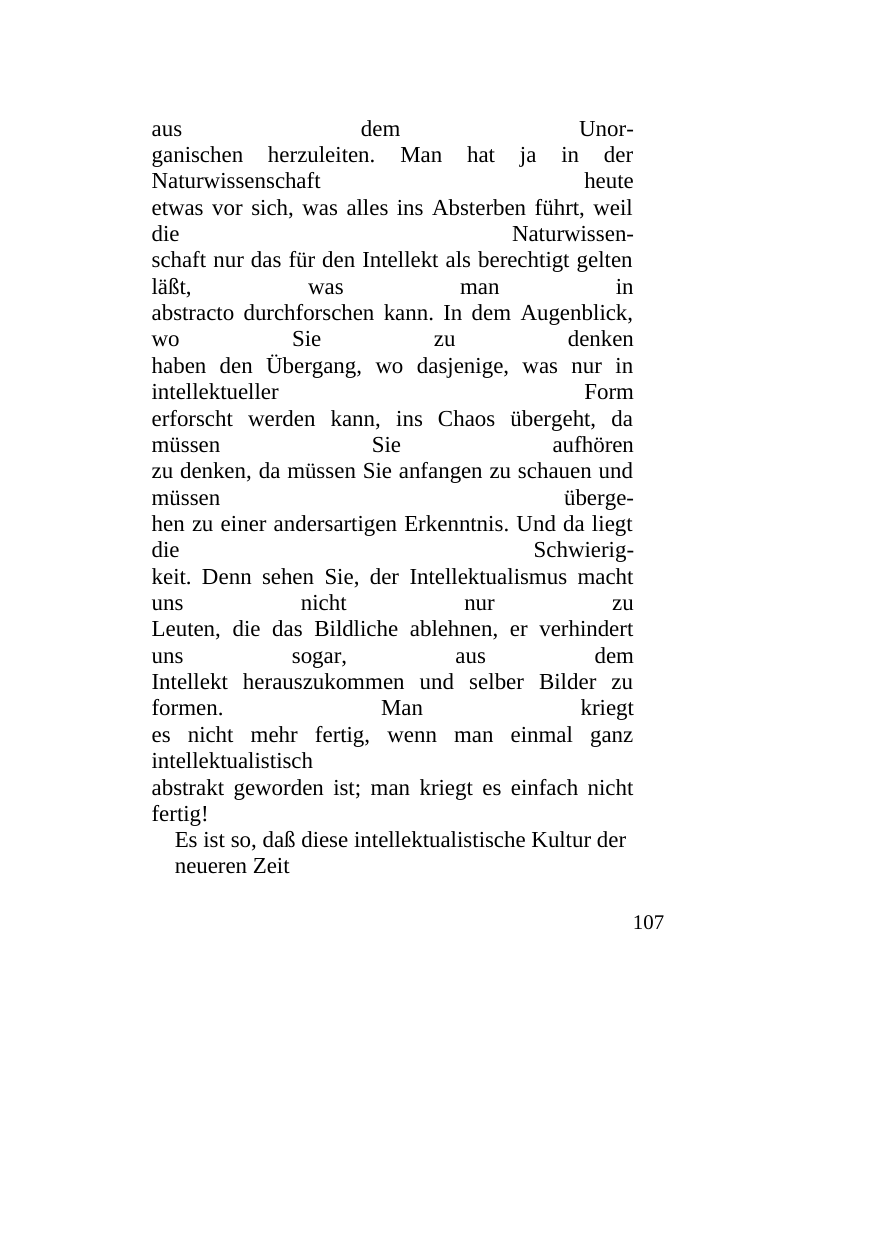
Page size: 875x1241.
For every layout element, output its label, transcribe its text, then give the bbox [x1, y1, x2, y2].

text 107 [633, 910, 738, 934]
text Es ist so, daß diese intellektualistische Kultur der neueren Zeit [174, 826, 635, 879]
text aus dem Unor- ganischen herzuleiten. Man hat ja in der Naturwissenschaft heute etwas vor sich, was alles ins Absterben führt, weil die Naturwissen- schaft nur das für den Intellekt als berechtigt gelten läßt, was man in abstracto durchforschen kann. In dem Augenblick, wo Sie zu denken haben den Übergang, wo dasjenige, was nur in intellektueller Form erforscht werden kann, ins Chaos übergeht, da müssen Sie aufhören zu denken, da müssen Sie anfangen zu schauen und müssen überge- hen zu einer andersartigen Erkenntnis. Und da liegt die Schwierig- keit. Denn sehen Sie, der Intellektualismus macht uns nicht nur zu Leuten, die das Bildliche ablehnen, er verhindert uns sogar, aus dem Intellekt herauszukommen und selber Bilder zu formen. Man kriegt es nicht mehr fertig, wenn man einmal ganz intellektualistisch abstrakt geworden ist; man kriegt es einfach nicht fertig! [151, 115, 634, 826]
